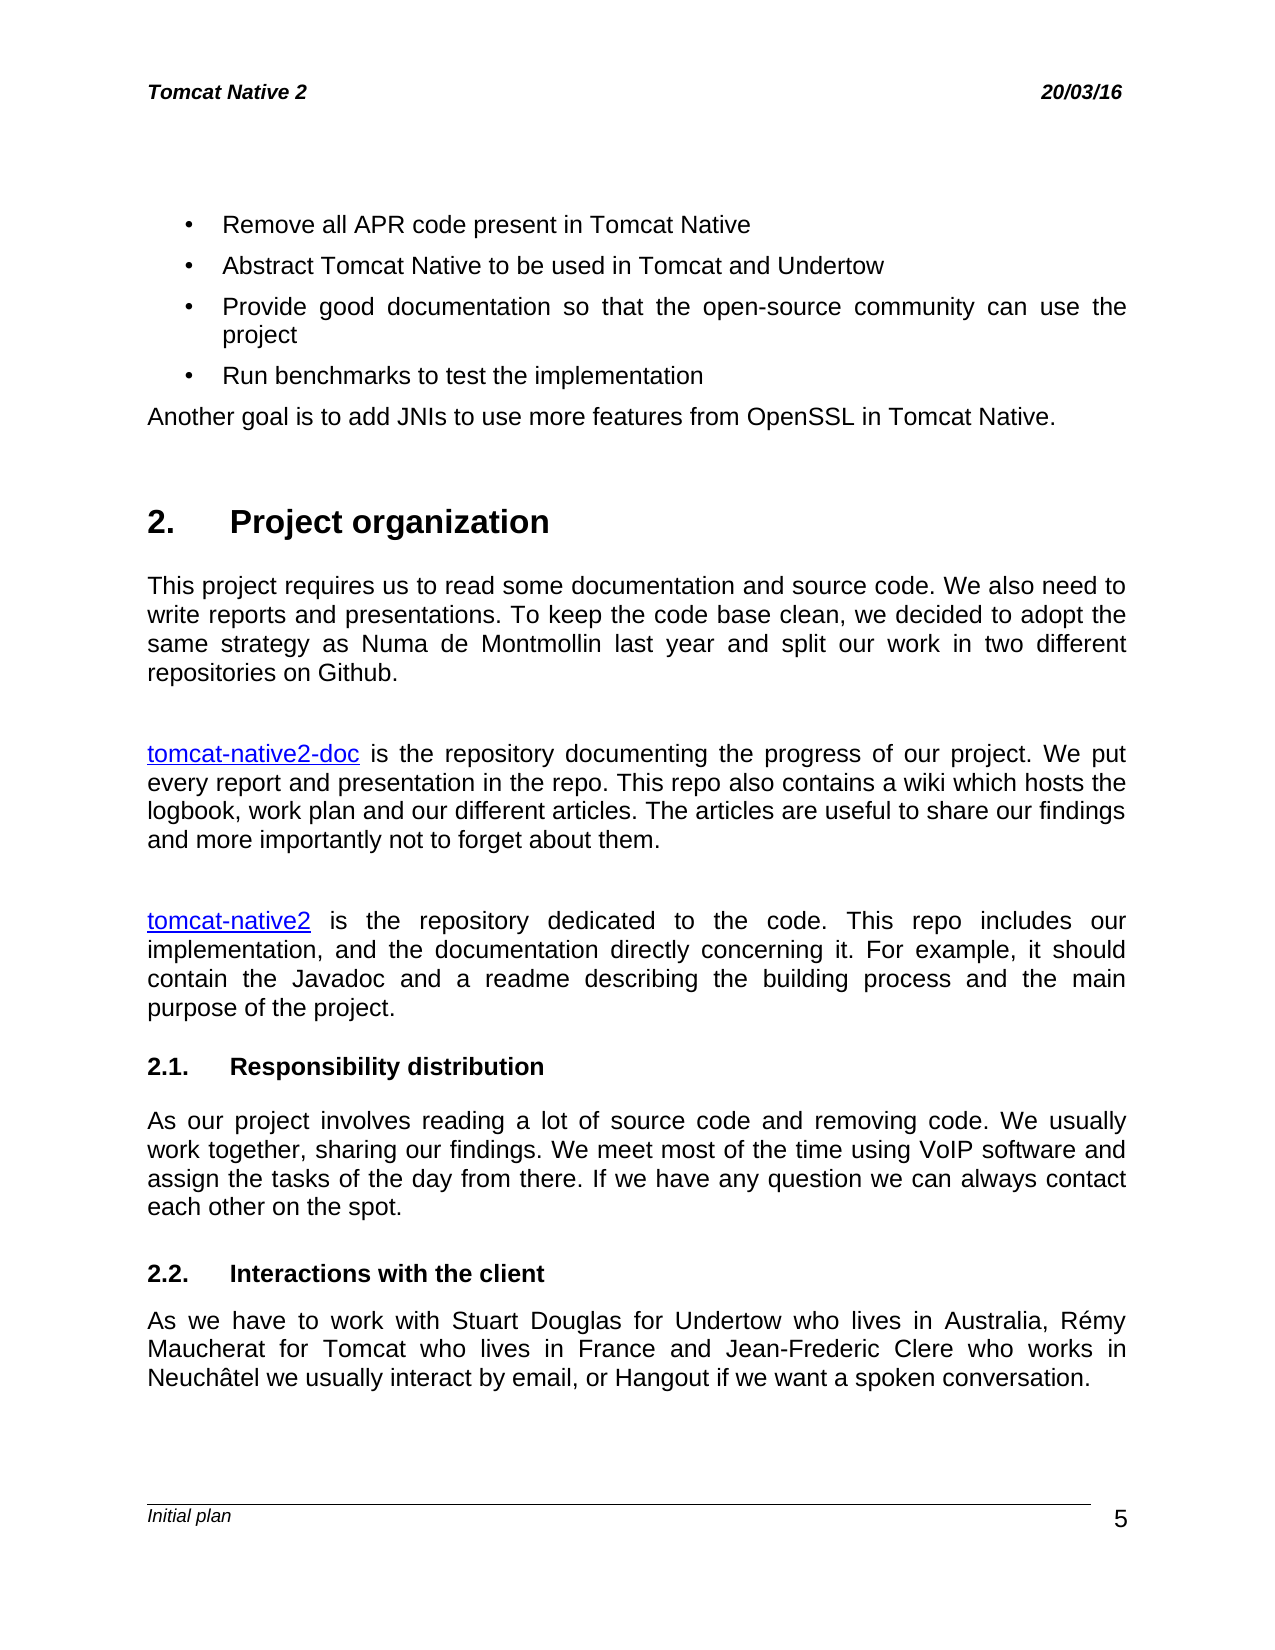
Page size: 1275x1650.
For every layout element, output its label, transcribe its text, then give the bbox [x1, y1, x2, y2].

list Run benchmarks to test the implementation [184, 361, 1128, 390]
text This project requires us to read some documentation and source code. We also need to write reports and presentations. To keep the code base clean, we decided to adopt the same strategy as Numa de Montmollin last year and split our work in two different repositories on Github. [147, 571, 1128, 686]
subtitle Project organization [147, 502, 1128, 540]
list Abstract Tomcat Native to be used in Tomcat and Undertow [184, 251, 1128, 279]
subtitle Responsibility distribution [147, 1052, 1128, 1081]
text As our project involves reading a lot of source code and removing code. We usually work together, sharing our findings. We meet most of the time using VoIP software and assign the tasks of the day from there. If we have any question we can always contact each other on the spot. [147, 1106, 1128, 1221]
text Another goal is to add JNIs to use more features from OpenSSL in Tomcat Native. [147, 402, 1128, 430]
text As we have to work with Stuart Douglas for Undertow who lives in Australia, Rémy Maucherat for Tomcat who lives in France and Jean-Frederic Clere who works in Neuchâtel we usually interact by email, or Hangout if we want a spoken conversation. [147, 1306, 1128, 1392]
list Remove all APR code present in Tomcat Native [184, 210, 1128, 239]
subtitle Interactions with the client [147, 1258, 1128, 1287]
text tomcat-native2-doc is the repository documenting the progress of our project. We put every report and presentation in the repo. This repo also contains a wiki which hosts the logbook, work plan and our different articles. The articles are useful to share our findings and more importantly not to forget about them. [147, 739, 1128, 854]
list Provide good documentation so that the open-source community can use the project [184, 291, 1128, 349]
text tomcat-native2 is the repository dedicated to the code. This repo includes our implementation, and the documentation directly concerning it. For example, it should contain the Javadoc and a readme describing the building process and the main purpose of the project. [147, 906, 1128, 1021]
